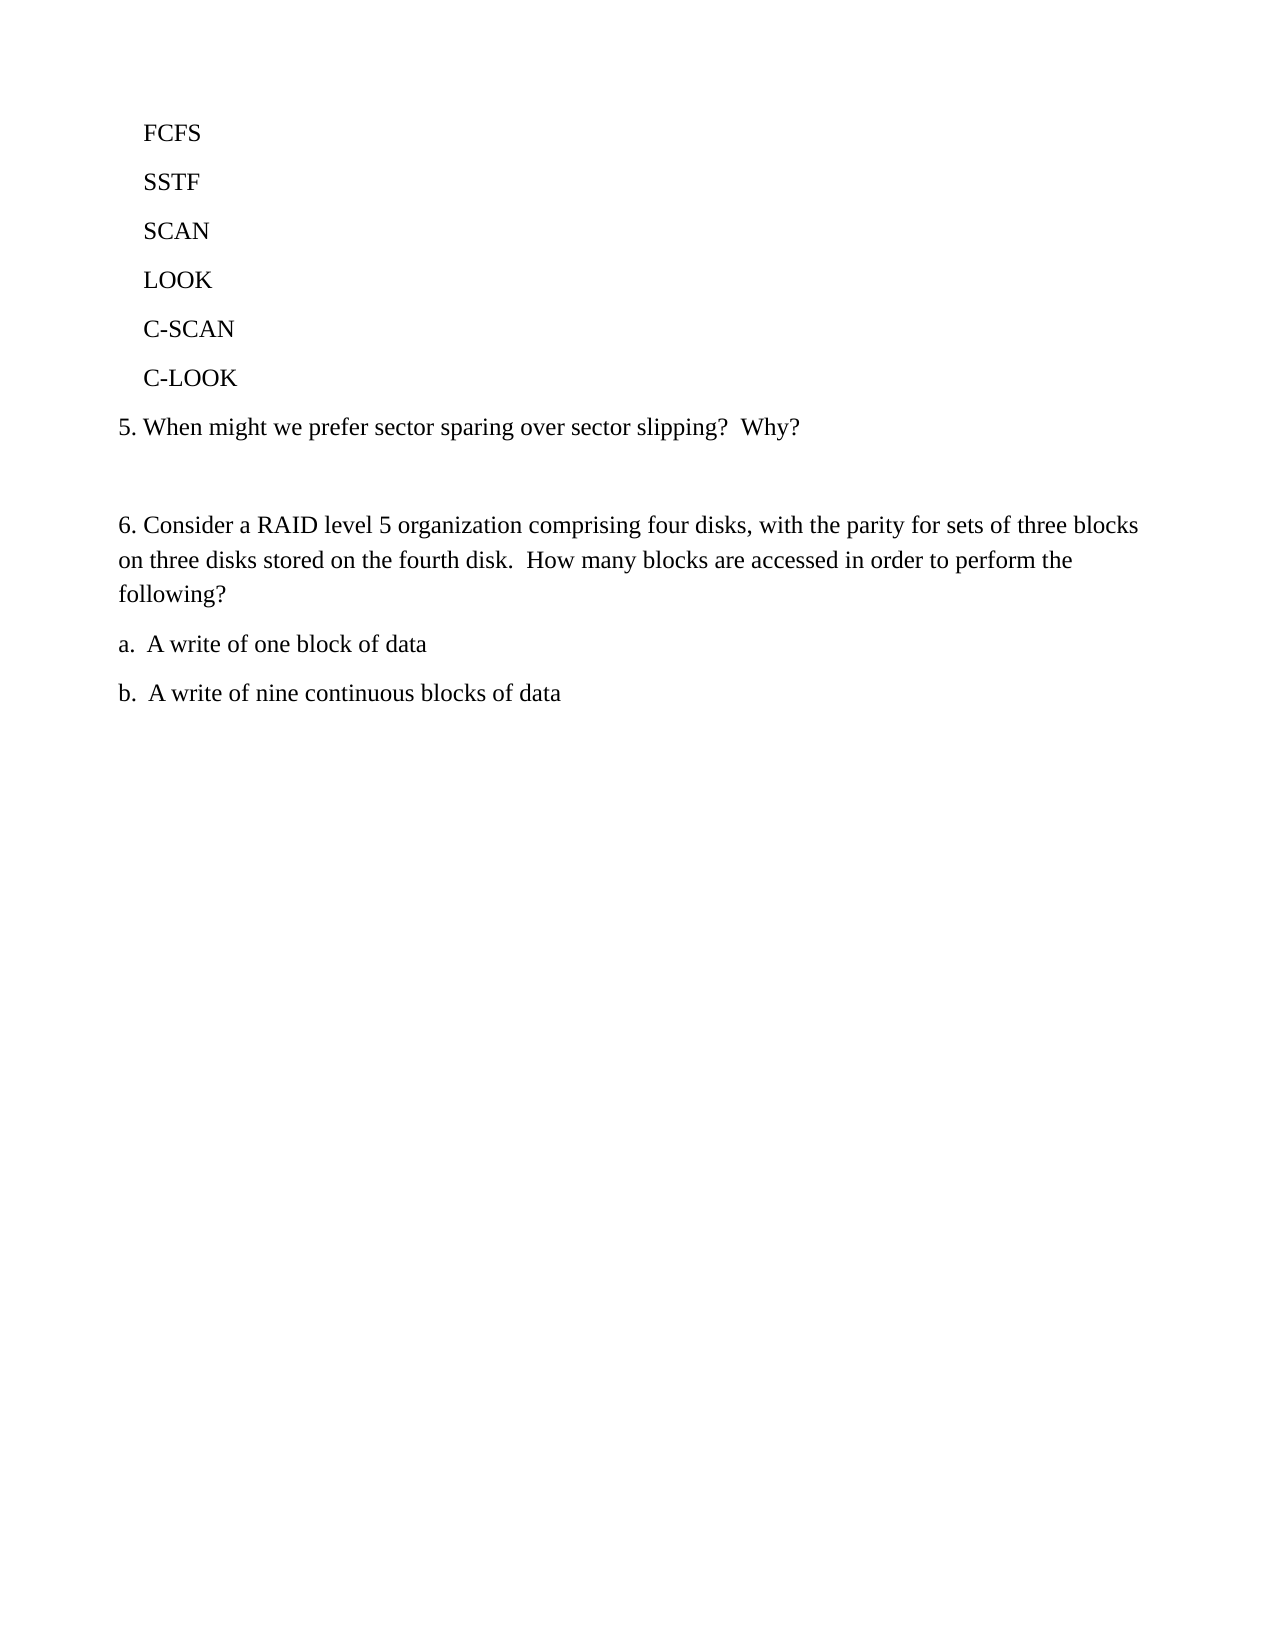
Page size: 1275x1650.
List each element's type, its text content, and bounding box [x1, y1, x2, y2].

text C-LOOK [118, 363, 1157, 392]
text C-SCAN [118, 314, 1157, 343]
text a. A write of one block of data [118, 629, 1157, 657]
text SSTF [118, 167, 1157, 196]
text LOOK [118, 265, 1157, 294]
text SCAN [118, 216, 1157, 245]
text 6. Consider a RAID level 5 organization comprising four disks, with the parity for sets of three blocks on three disks stored on the fourth disk. How many blocks are accessed in order to perform the following? [118, 511, 1157, 608]
text 5. When might we prefer sector sparing over sector slipping? Why? [118, 412, 1157, 441]
text FCFS [118, 118, 1157, 147]
text b. A write of nine continuous blocks of data [118, 678, 1157, 706]
